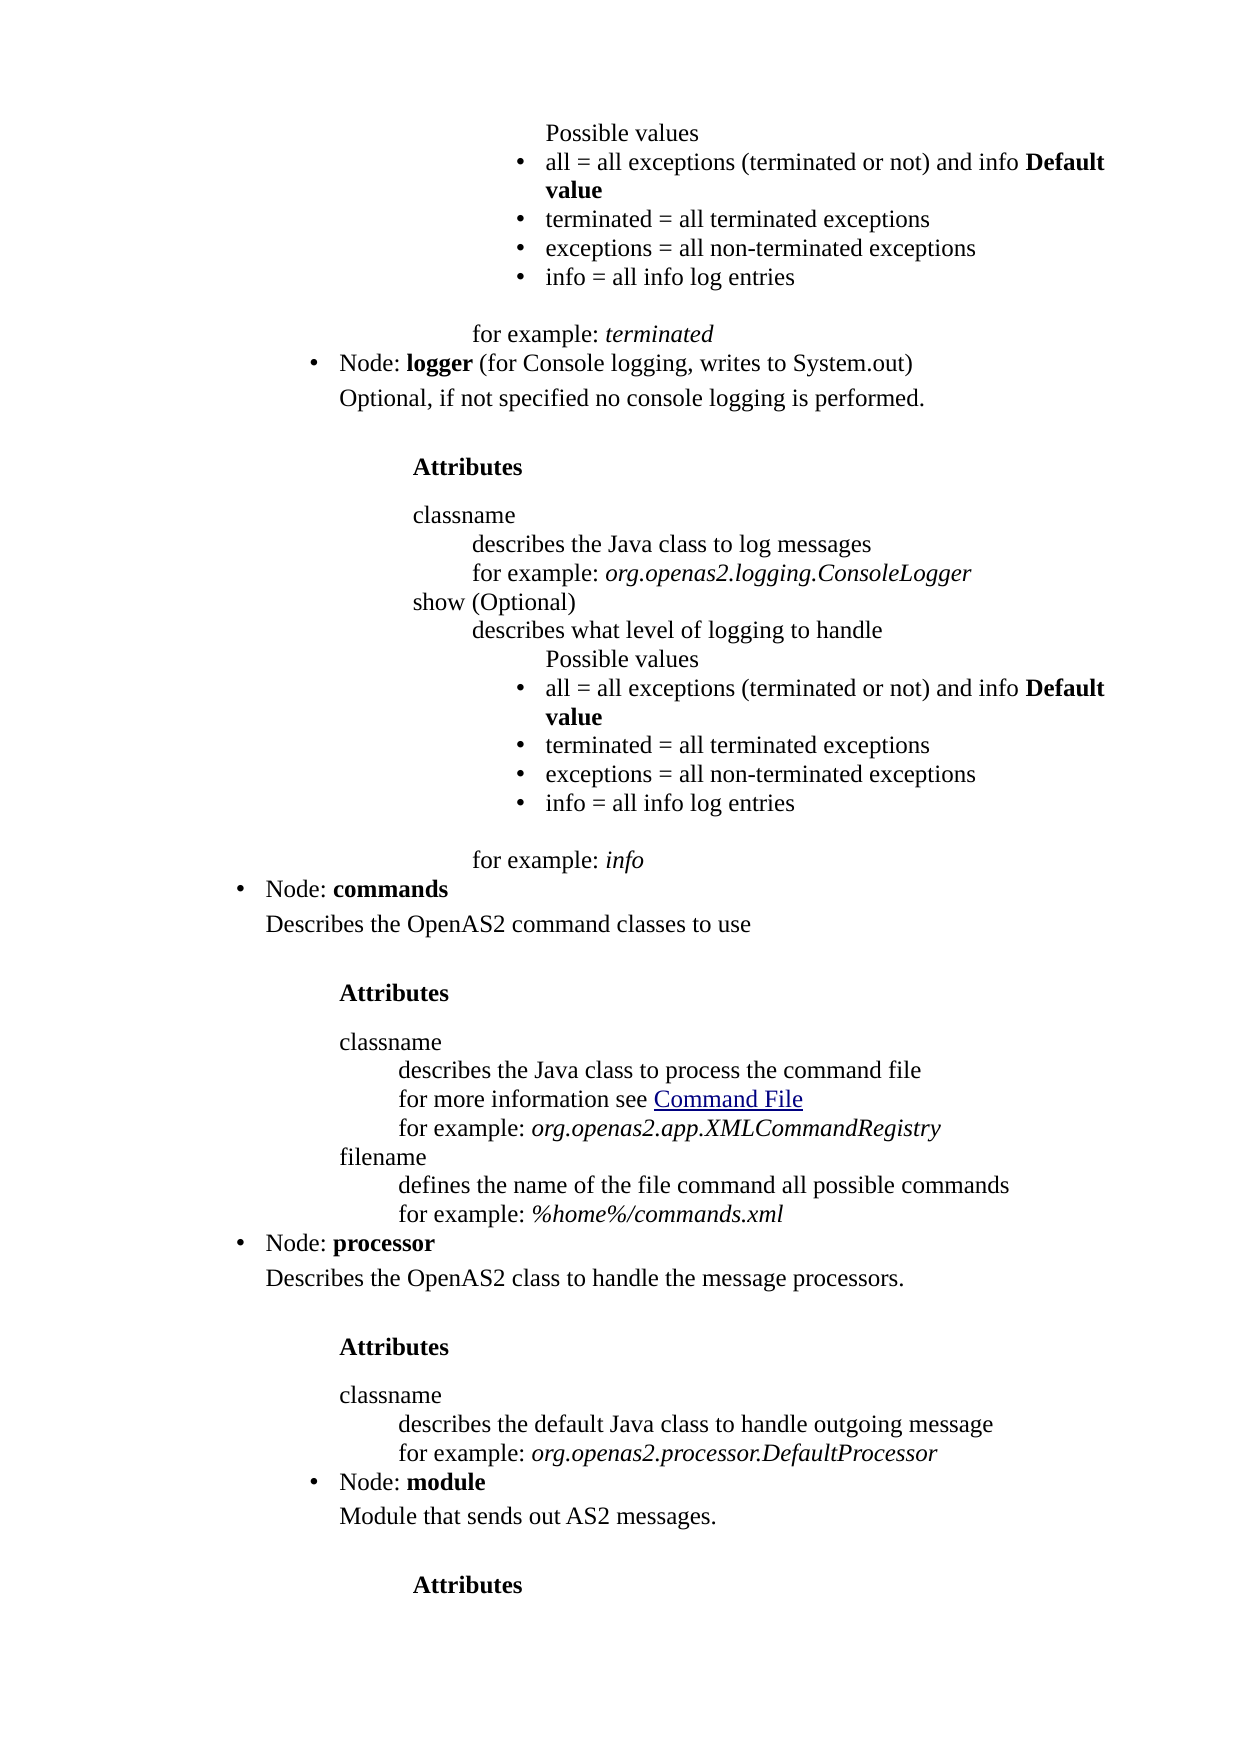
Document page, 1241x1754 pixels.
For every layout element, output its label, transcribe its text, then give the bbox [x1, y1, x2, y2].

list Possible values [516, 644, 1122, 673]
list describes the Java class to log messages for example: org.openas2.logging.ConsoleLogger [442, 529, 1122, 587]
list Node: module Module that sends out AS2 messages. [309, 1467, 1122, 1530]
list describes the default Java class to handle outgoing message for example: org.openas2.processor.DefaultProcessor [369, 1409, 1122, 1467]
subtitle classname [309, 1027, 1122, 1056]
list exceptions = all non-terminated exceptions [516, 233, 1122, 262]
list defines the name of the file command all possible commands for example: %home%/commands.xml [369, 1171, 1122, 1228]
subtitle classname [309, 1381, 1122, 1409]
list info = all info log entries [516, 788, 1122, 817]
list for example: terminated [442, 291, 1122, 348]
list Possible values [516, 118, 1122, 147]
subtitle classname [383, 501, 1122, 529]
list Attributes [309, 943, 1122, 1007]
list Node: processor Describes the OpenAS2 class to handle the message processors. [236, 1228, 1122, 1291]
list all = all exceptions (terminated or not) and info Default value [516, 673, 1122, 731]
list all = all exceptions (terminated or not) and info Default value [516, 147, 1122, 204]
list exceptions = all non-terminated exceptions [516, 759, 1122, 788]
list describes the Java class to process the command file for more information see Command File for example: org.openas2.app.XMLCommandRegistry [369, 1056, 1122, 1142]
subtitle show (Optional) [383, 587, 1122, 616]
list Node: commands Describes the OpenAS2 command classes to use [236, 874, 1122, 938]
list terminated = all terminated exceptions [516, 731, 1122, 759]
list Node: logger (for Console logging, writes to System.out) Optional, if not specified no console logging is performed. [309, 348, 1122, 411]
list terminated = all terminated exceptions [516, 204, 1122, 233]
list Attributes [383, 1536, 1122, 1599]
list info = all info log entries [516, 262, 1122, 291]
list for example: info [442, 817, 1122, 874]
list Attributes [383, 417, 1122, 480]
list describes what level of logging to handle [442, 616, 1122, 644]
list Attributes [309, 1297, 1122, 1360]
subtitle filename [309, 1142, 1122, 1171]
